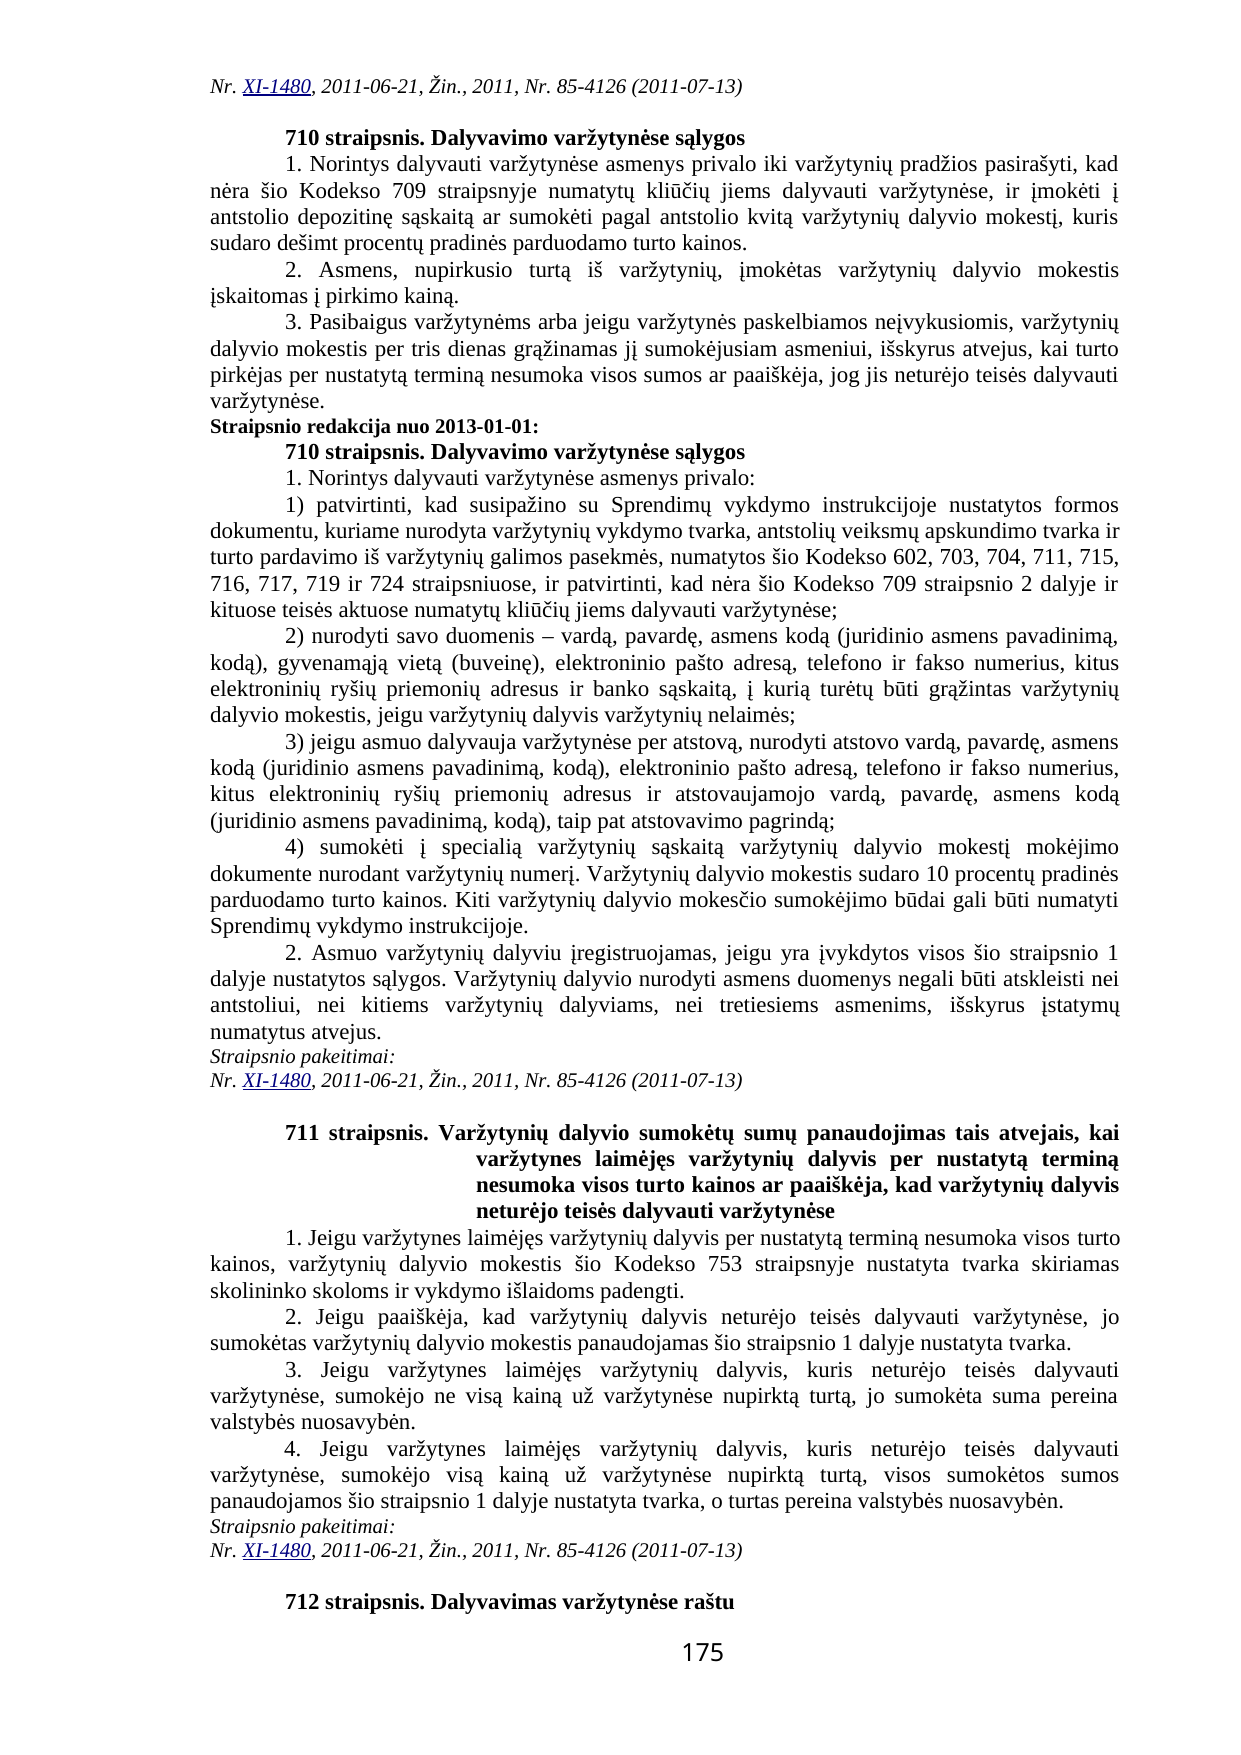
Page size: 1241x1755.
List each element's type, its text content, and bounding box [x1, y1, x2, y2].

text Nr. XI-1480, 2011-06-21, Žin., 2011, Nr. 85-4126 (2011-07-13) [210, 73, 1120, 98]
text 712 straipsnis. Dalyvavimas varžytynėse raštu [210, 1588, 1120, 1615]
text Straipsnio redakcija nuo 2013-01-01: [210, 414, 1120, 438]
text 711 straipsnis. Varžytynių dalyvio sumokėtų sumų panaudojimas tais atvejais, kai varžytynes laimėjęs varžytynių dalyvis per nustatytą terminą nesumoka visos turto kainos ar paaiškėja, kad varžytynių dalyvis neturėjo teisės dalyvauti varžytynėse [285, 1118, 1120, 1224]
text 2) nurodyti savo duomenis – vardą, pavardę, asmens kodą (juridinio asmens pavadinimą, kodą), gyvenamąją vietą (buveinę), elektroninio pašto adresą, telefono ir fakso numerius, kitus elektroninių ryšių priemonių adresus ir banko sąskaitą, į kurią turėtų būti grąžintas varžytynių dalyvio mokestis, jeigu varžytynių dalyvis varžytynių nelaimės; [210, 622, 1120, 728]
text 2. Asmens, nupirkusio turtą iš varžytynių, įmokėtas varžytynių dalyvio mokestis įskaitomas į pirkimo kainą. [210, 256, 1120, 308]
text 1) patvirtinti, kad susipažino su Sprendimų vykdymo instrukcijoje nustatytos formos dokumentu, kuriame nurodyta varžytynių vykdymo tvarka, antstolių veiksmų apskundimo tvarka ir turto pardavimo iš varžytynių galimos pasekmės, numatytos šio Kodekso 602, 703, 704, 711, 715, 716, 717, 719 ir 724 straipsniuose, ir patvirtinti, kad nėra šio Kodekso 709 straipsnio 2 dalyje ir kituose teisės aktuose numatytų kliūčių jiems dalyvauti varžytynėse; [210, 491, 1120, 622]
text Nr. XI-1480, 2011-06-21, Žin., 2011, Nr. 85-4126 (2011-07-13) [210, 1538, 1120, 1562]
text 710 straipsnis. Dalyvavimo varžytynėse sąlygos [210, 438, 1120, 464]
text 3. Pasibaigus varžytynėms arba jeigu varžytynės paskelbiamos neįvykusiomis, varžytynių dalyvio mokestis per tris dienas grąžinamas jį sumokėjusiam asmeniui, išskyrus atvejus, kai turto pirkėjas per nustatytą terminą nesumoka visos sumos ar paaiškėja, jog jis neturėjo teisės dalyvauti varžytynėse. [210, 308, 1120, 414]
text Nr. XI-1480, 2011-06-21, Žin., 2011, Nr. 85-4126 (2011-07-13) [210, 1068, 1120, 1092]
text 4. Jeigu varžytynes laimėjęs varžytynių dalyvis, kuris neturėjo teisės dalyvauti varžytynėse, sumokėjo visą kainą už varžytynėse nupirktą turtą, visos sumokėtos sumos panaudojamos šio straipsnio 1 dalyje nustatyta tvarka, o turtas pereina valstybės nuosavybėn. [210, 1435, 1120, 1514]
text 1. Jeigu varžytynes laimėjęs varžytynių dalyvis per nustatytą terminą nesumoka visos turto kainos, varžytynių dalyvio mokestis šio Kodekso 753 straipsnyje nustatyta tvarka skiriamas skolininko skoloms ir vykdymo išlaidoms padengti. [210, 1224, 1120, 1303]
text 2. Jeigu paaiškėja, kad varžytynių dalyvis neturėjo teisės dalyvauti varžytynėse, jo sumokėtas varžytynių dalyvio mokestis panaudojamas šio straipsnio 1 dalyje nustatyta tvarka. [210, 1303, 1120, 1356]
text Straipsnio pakeitimai: [210, 1514, 1120, 1538]
text 1. Norintys dalyvauti varžytynėse asmenys privalo iki varžytynių pradžios pasirašyti, kad nėra šio Kodekso 709 straipsnyje numatytų kliūčių jiems dalyvauti varžytynėse, ir įmokėti į antstolio depozitinę sąskaitą ar sumokėti pagal antstolio kvitą varžytynių dalyvio mokestį, kuris sudaro dešimt procentų pradinės parduodamo turto kainos. [210, 150, 1120, 256]
text 710 straipsnis. Dalyvavimo varžytynėse sąlygos [210, 124, 1120, 150]
text 2. Asmuo varžytynių dalyviu įregistruojamas, jeigu yra įvykdytos visos šio straipsnio 1 dalyje nustatytos sąlygos. Varžytynių dalyvio nurodyti asmens duomenys negali būti atskleisti nei antstoliui, nei kitiems varžytynių dalyviams, nei tretiesiems asmenims, išskyrus įstatymų numatytus atvejus. [210, 939, 1120, 1044]
text 3) jeigu asmuo dalyvauja varžytynėse per atstovą, nurodyti atstovo vardą, pavardę, asmens kodą (juridinio asmens pavadinimą, kodą), elektroninio pašto adresą, telefono ir fakso numerius, kitus elektroninių ryšių priemonių adresus ir atstovaujamojo vardą, pavardę, asmens kodą (juridinio asmens pavadinimą, kodą), taip pat atstovavimo pagrindą; [210, 728, 1120, 833]
text 1. Norintys dalyvauti varžytynėse asmenys privalo: [210, 464, 1120, 491]
text Straipsnio pakeitimai: [210, 1044, 1120, 1068]
text 3. Jeigu varžytynes laimėjęs varžytynių dalyvis, kuris neturėjo teisės dalyvauti varžytynėse, sumokėjo ne visą kainą už varžytynėse nupirktą turtą, jo sumokėta suma pereina valstybės nuosavybėn. [210, 1356, 1120, 1435]
text 4) sumokėti į specialią varžytynių sąskaitą varžytynių dalyvio mokestį mokėjimo dokumente nurodant varžytynių numerį. Varžytynių dalyvio mokestis sudaro 10 procentų pradinės parduodamo turto kainos. Kiti varžytynių dalyvio mokesčio sumokėjimo būdai gali būti numatyti Sprendimų vykdymo instrukcijoje. [210, 833, 1120, 939]
